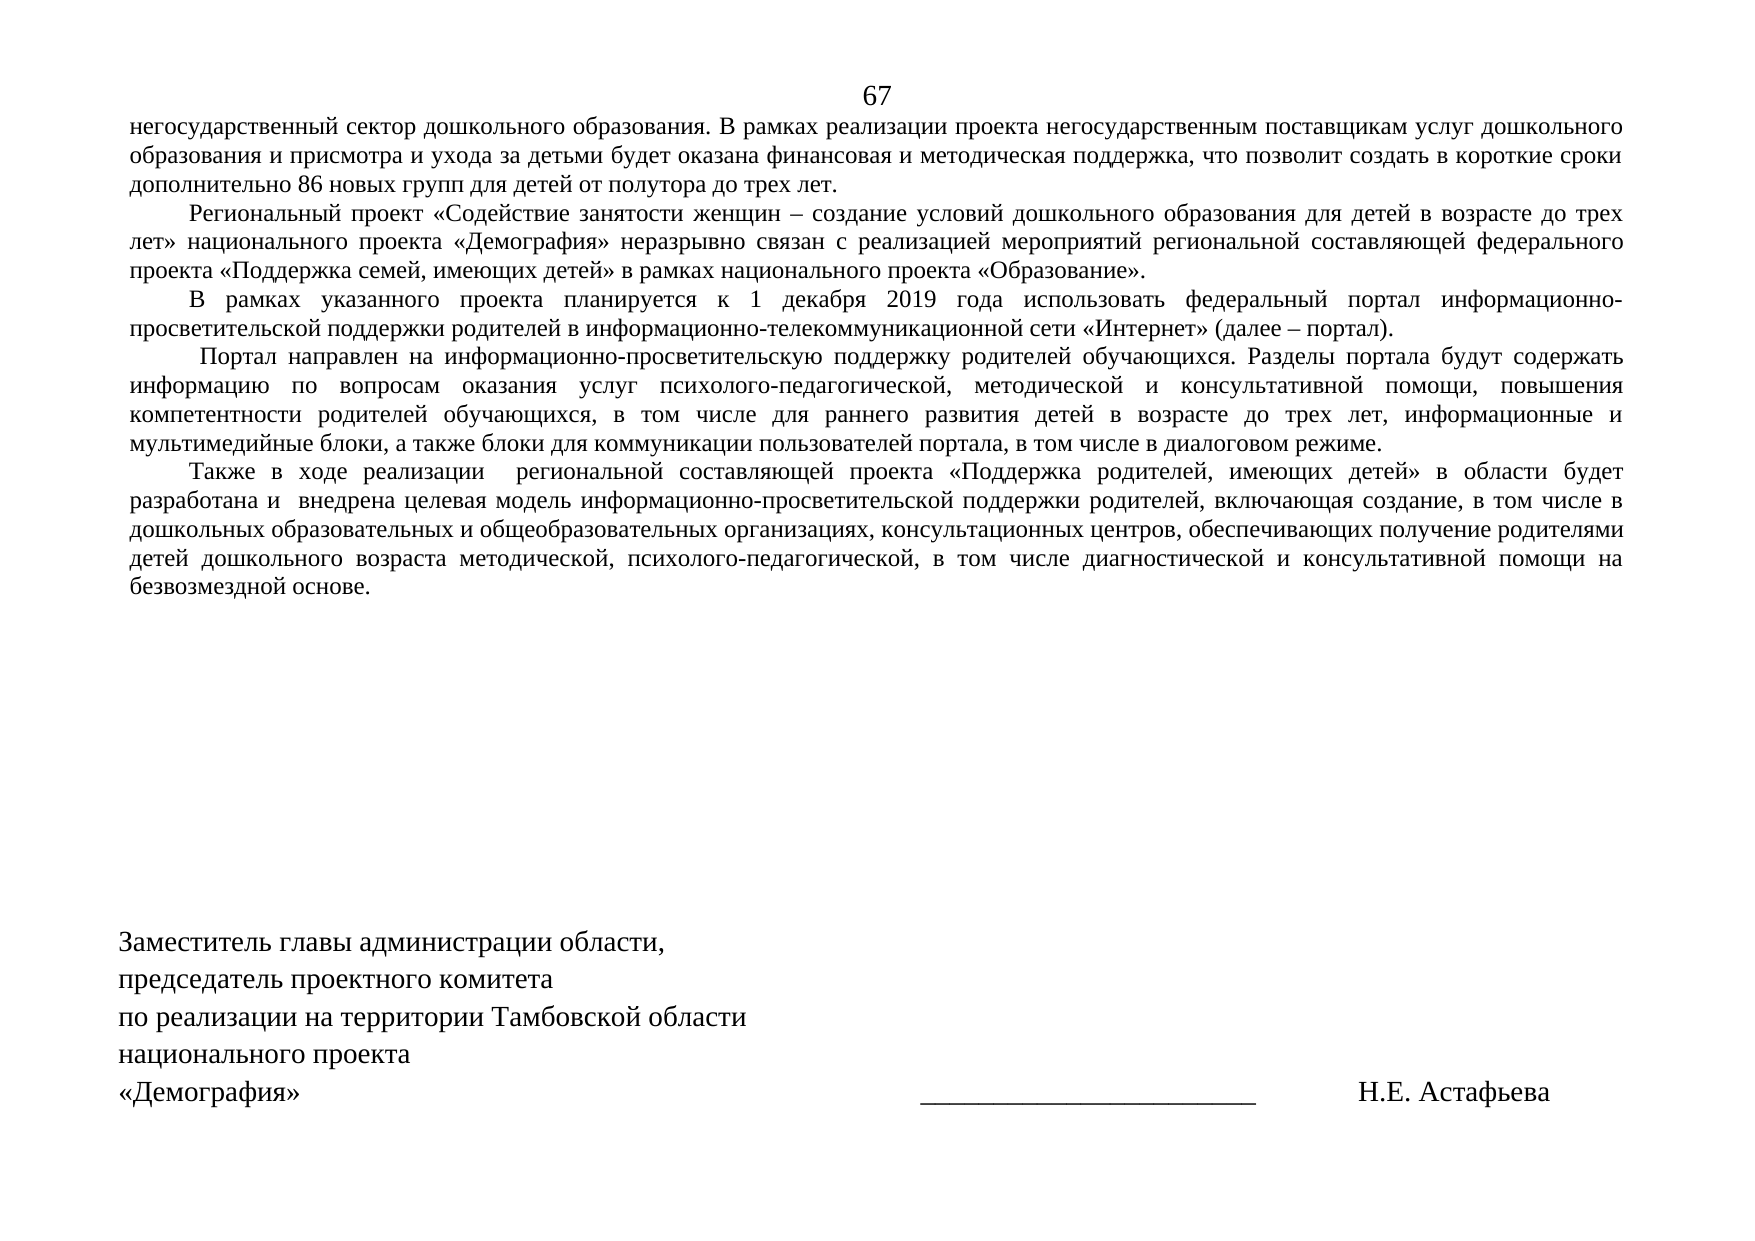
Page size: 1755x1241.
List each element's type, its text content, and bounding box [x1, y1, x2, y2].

text «Демография» _______________________ Н.Е. Астафьева [118, 1070, 1636, 1108]
text Заместитель главы администрации области, [118, 920, 1636, 958]
table_header негосударственный сектор дошкольного образования. В рамках реализации проекта негосударственным поставщикам услуг дошкольного образования и присмотра и ухода за детьми будет оказана финансовая и методическая поддержка, что позволит создать в короткие сроки дополнительно 86 новых групп для детей от полутора до трех лет. Региональный проект «Содействие занятости женщин – создание условий дошкольного образования для детей в возрасте до трех лет» национального проекта «Демография» неразрывно связан с реализацией мероприятий региональной составляющей федерального проекта «Поддержка семей, имеющих детей» в рамках национального проекта «Образование». В рамках указанного проекта планируется к 1 декабря 2019 года использовать федеральный портал информационно-просветительской поддержки родителей в информационно-телекоммуникационной сети «Интернет» (далее – портал). Портал направлен на информационно-просветительскую поддержку родителей обучающихся. Разделы портала будут содержать информацию по вопросам оказания услуг психолого-педагогической, методической и консультативной помощи, повышения компетентности родителей обучающихся, в том числе для раннего развития детей в возрасте до трех лет, информационные и мультимедийные блоки, а также блоки для коммуникации пользователей портала, в том числе в диалоговом режиме. Также в ходе реализации региональной составляющей проекта «Поддержка родителей, имеющих детей» в области будет разработана и внедрена целевая модель информационно-просветительской поддержки родителей, включающая создание, в том числе в дошкольных образовательных и общеобразовательных организациях, консультационных центров, обеспечивающих получение родителями детей дошкольного возраста методической, психолого-педагогической, в том числе диагностической и консультативной помощи на безвозмездной основе. [118, 111, 1636, 658]
text председатель проектного комитета [118, 958, 1636, 995]
text по реализации на территории Тамбовской области [118, 995, 1636, 1033]
text национального проекта [118, 1033, 1636, 1070]
